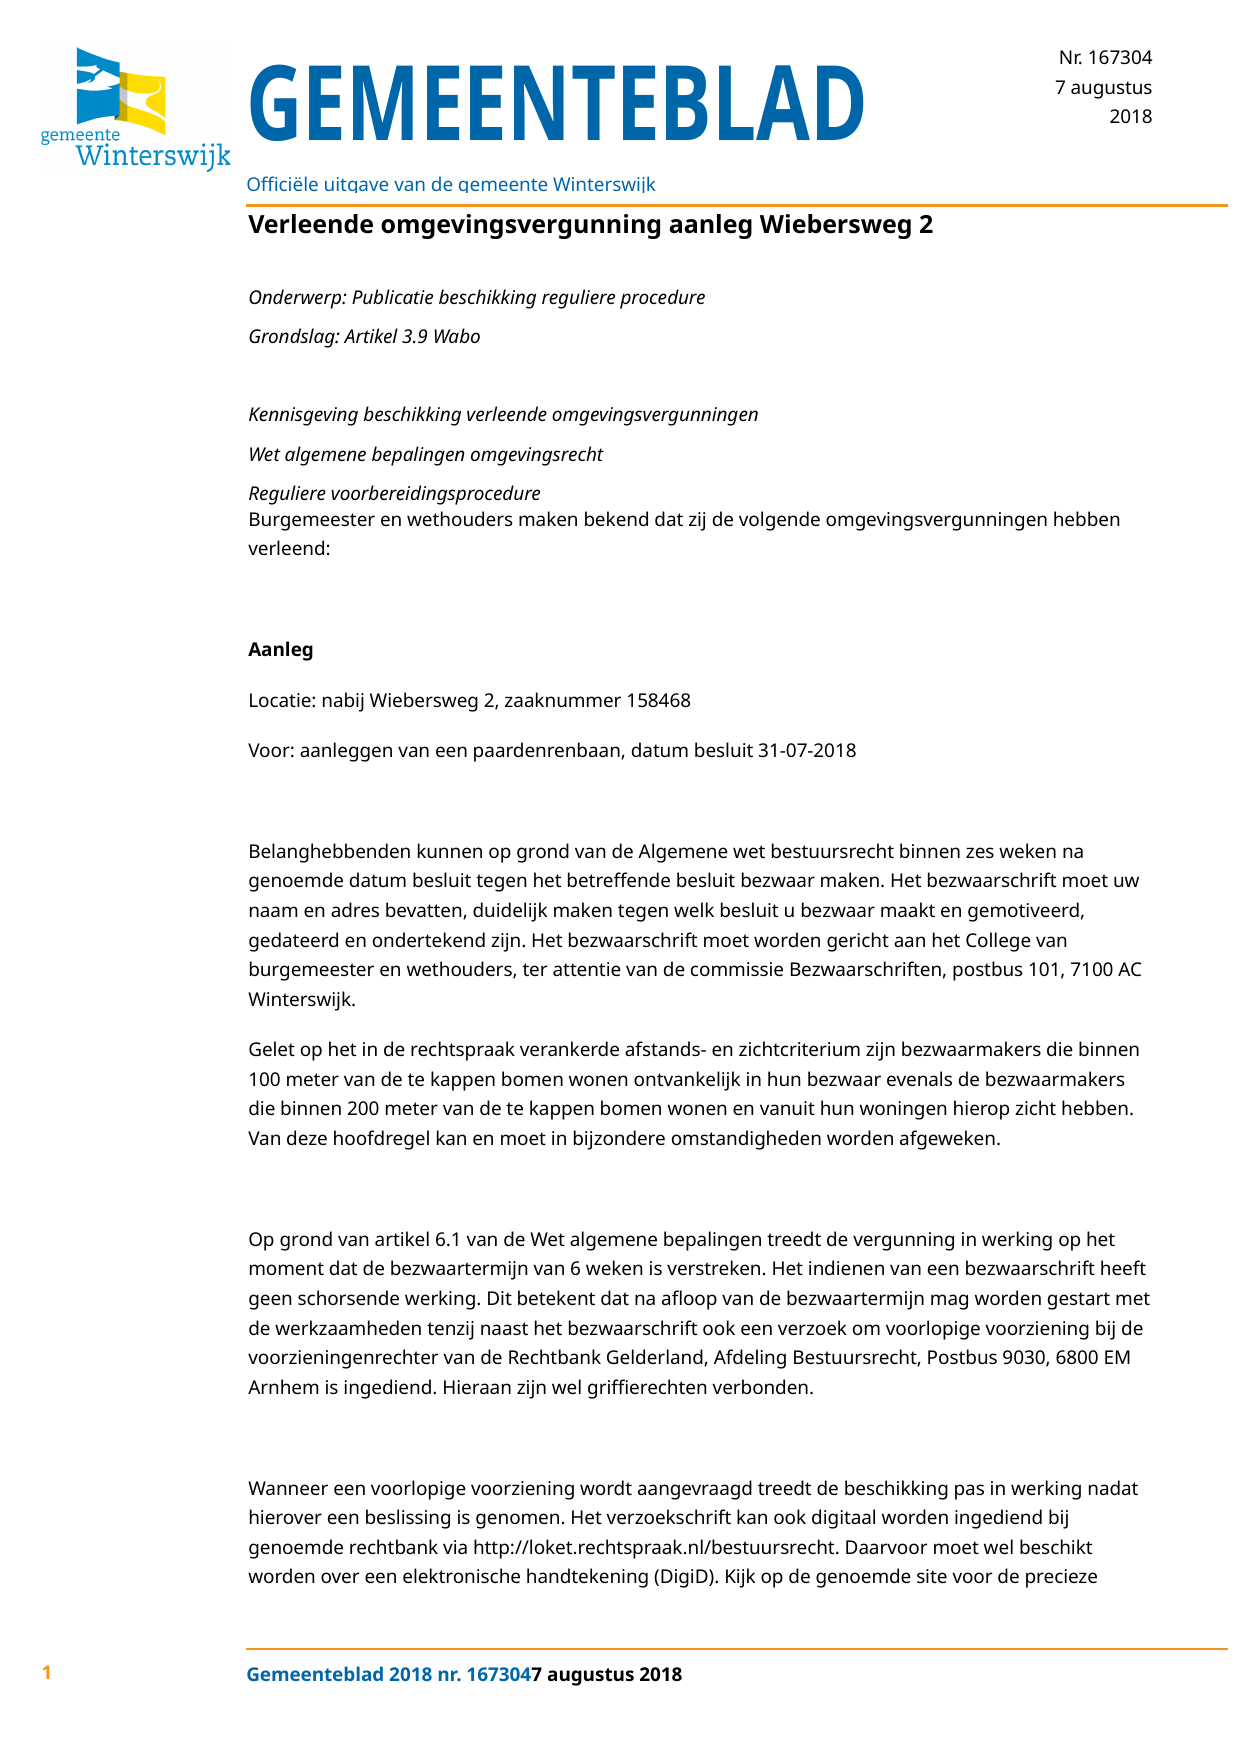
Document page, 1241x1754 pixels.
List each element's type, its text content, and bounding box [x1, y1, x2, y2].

text Reguliere voorbereidingsprocedure [248, 480, 1152, 506]
text Voor: aanleggen van een paardenrenbaan, datum besluit 31-07-2018 [248, 737, 1152, 763]
text Gelet op het in de rechtspraak verankerde afstands- en zichtcriterium zijn bezwaarmakers die binnen 100 meter van de te kappen bomen wonen ontvankelijk in hun bezwaar evenals de bezwaarmakers die binnen 200 meter van de te kappen bomen wonen en vanuit hun woningen hierop zicht hebben. Van deze hoofdregel kan en moet in bijzondere omstandigheden worden afgeweken. [248, 1036, 1152, 1151]
text Wanneer een voorlopige voorziening wordt aangevraagd treedt de beschikking pas in werking nadat hierover een beslissing is genomen. Het verzoekschrift kan ook digitaal worden ingediend bij genoemde rechtbank via http://loket.rechtspraak.nl/bestuursrecht. Daarvoor moet wel beschikt worden over een elektronische handtekening (DigiD). Kijk op de genoemde site voor de precieze [248, 1475, 1152, 1589]
text Kennisgeving beschikking verleende omgevingsvergunningen [248, 402, 1152, 427]
text Locatie: nabij Wiebersweg 2, zaaknummer 158468 [248, 687, 1152, 712]
text Grondslag: Artikel 3.9 Wabo [248, 323, 1152, 349]
picture [225, 153, 231, 162]
text Op grond van artikel 6.1 van de Wet algemene bepalingen treedt de vergunning in werking op het moment dat de bezwaartermijn van 6 weken is verstreken. Het indienen van een bezwaarschrift heeft geen schorsende werking. Dit betekent dat na afloop van de bezwaartermijn mag worden gestart met de werkzaamheden tenzij naast het bezwaarschrift ook een verzoek om voorlopige voorziening bij de voorzieningenrechter van de Rechtbank Gelderland, Afdeling Bestuursrecht, Postbus 9030, 6800 EM Arnhem is ingediend. Hieraan zijn wel griffierechten verbonden. [248, 1226, 1152, 1399]
text Aanleg [248, 636, 1152, 662]
text Verleende omgevingsvergunning aanleg Wiebersweg 2 [248, 207, 1152, 241]
text Belanghebbenden kunnen op grond van de Algemene wet bestuursrecht binnen zes weken na genoemde datum besluit tegen het betreffende besluit bezwaar maken. Het bezwaarschrift moet uw naam en adres bevatten, duidelijk maken tegen welk besluit u bezwaar maakt en gemotiveerd, gedateerd en ondertekend zijn. Het bezwaarschrift moet worden gericht aan het College van burgemeester en wethouders, ter attentie van de commissie Bezwaarschriften, postbus 101, 7100 AC Winterswijk. [248, 838, 1152, 1012]
text Onderwerp: Publicatie beschikking reguliere procedure [248, 284, 1152, 309]
picture [41, 47, 231, 172]
text Burgemeester en wethouders maken bekend dat zij de volgende omgevingsvergunningen hebben verleend: [248, 506, 1152, 561]
text Wet algemene bepalingen omgevingsrecht [248, 441, 1152, 467]
